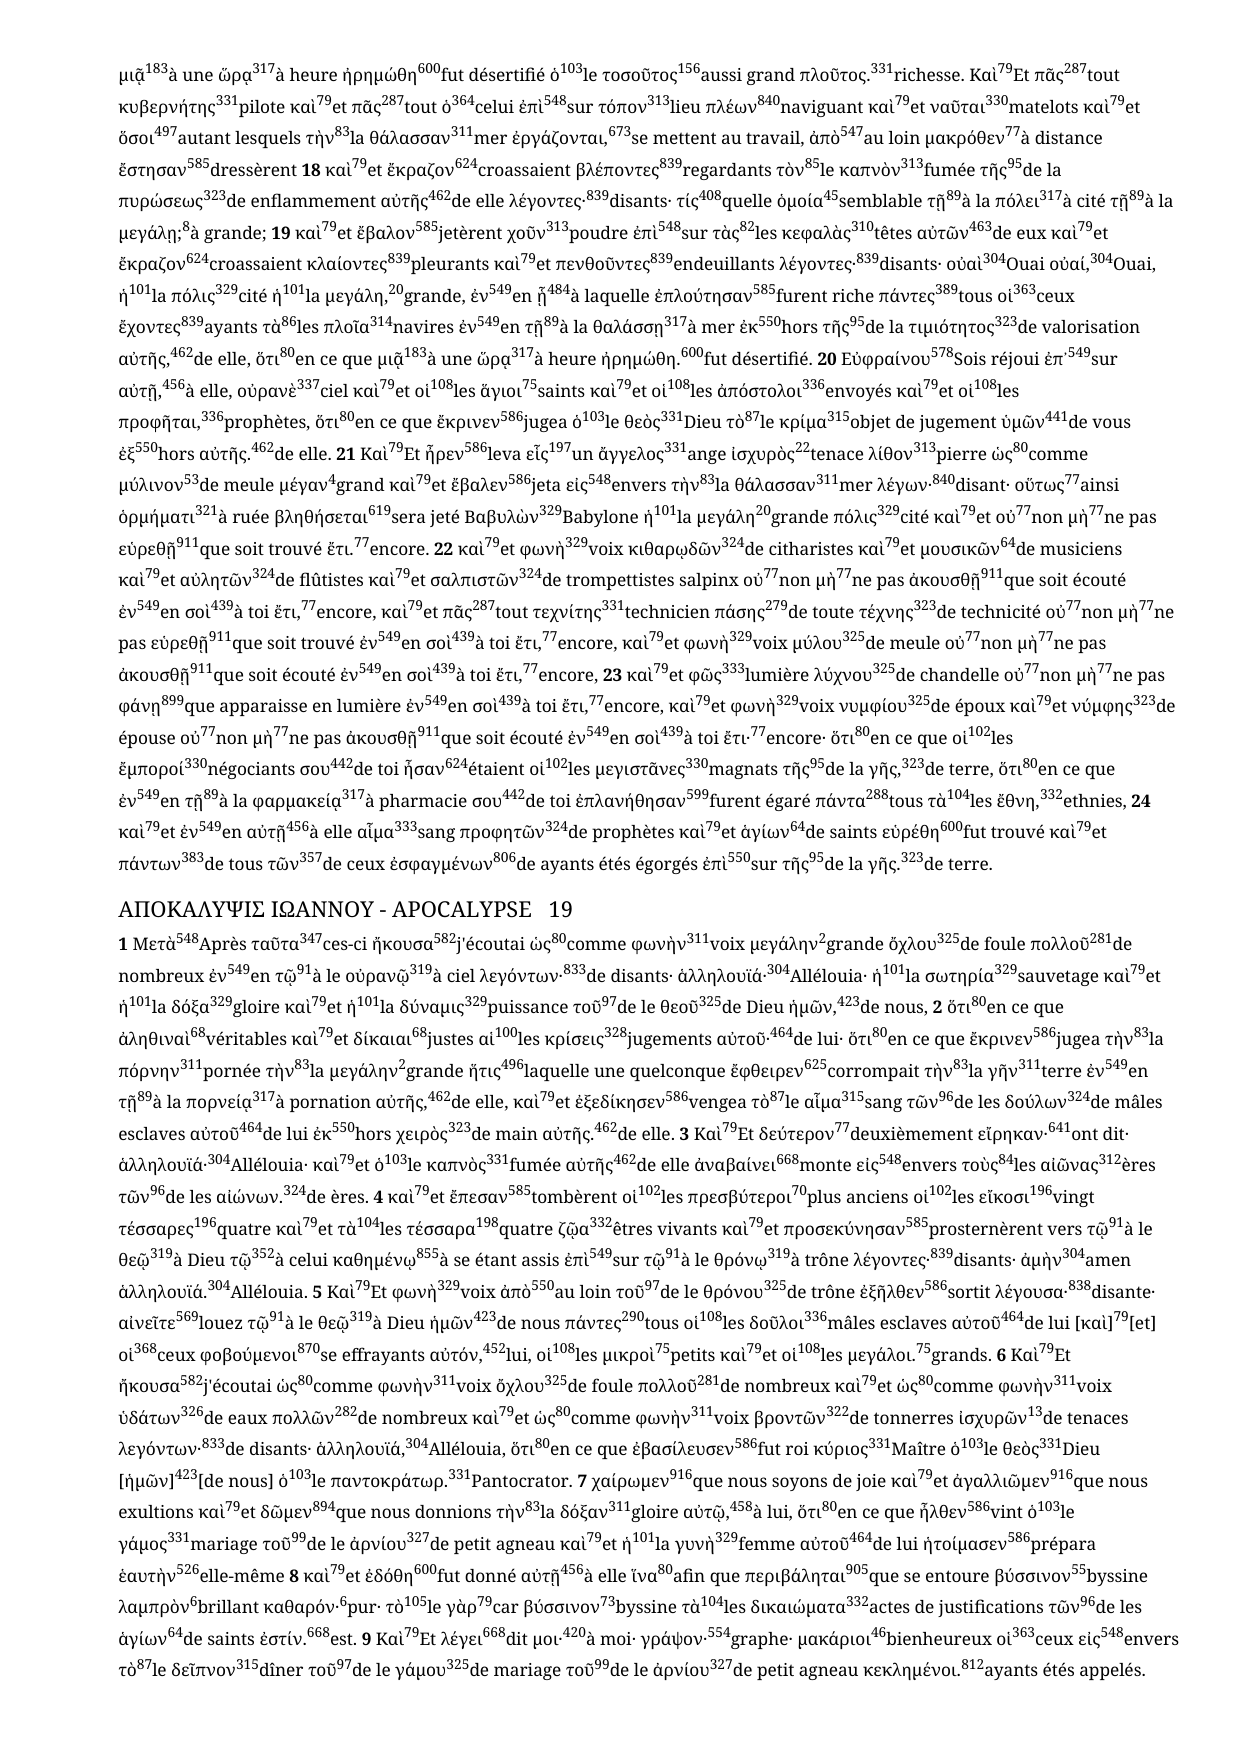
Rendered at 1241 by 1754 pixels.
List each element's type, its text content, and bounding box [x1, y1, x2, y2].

text 1 Μετὰ548Après ταῦτα347ces-ci εἶδον582je vis ἄλλον115autre ἄγγελον313ange καταβαίνοντα822descendant ἐκ550hors τοῦ97de le οὐρανοῦ325de ciel ἔχοντα822ayant ἐξουσίαν311autorité μεγάλην,2grande, καὶ79et ἡ101la γῆ329terre ἐφωτίσθη600fut illuminé ἐκ550hors τῆς95de la δόξης323de gloire αὐτοῦ.464de lui. 2 καὶ79et ἔκραξεν586croassa ἐν549en ἰσχυρᾷ8à tenace φωνῇ317à voix λέγων·840disant· ἔπεσεν586tomba ἔπεσεν586tomba Βαβυλὼν329Babylone ἡ101la μεγάλη,20grande, καὶ79et ἐγένετο592se devint κατοικητήριον333lieu d'habitat établi δαιμονίων326de démons καὶ79et φυλακὴ329gardiennage παντὸς283de tout πνεύματος327de souffle ἀκαθάρτου18de impur καὶ79et φυλακὴ329gardiennage παντὸς283de tout ὀρνέου327de oiseau ἀκαθάρτου18de impur [καὶ79[et φυλακὴ329gardiennage παντὸς384de tout θηρίου327de bête sauvage ἀκαθάρτου]18de impur] καὶ79et μεμισημένου,809de ayant été haï, 3 ὅτι80en ce que ἐκ550hors τοῦ97de le οἴνου325de vin τοῦ97de le θυμοῦ325de fureur τῆς95de la πορνείας323de pornation αὐτῆς462de elle πέπωκαν641ont bu πάντα288tous τὰ104les ἔθνη332ethnies καὶ79et οἱ102les βασιλεῖς330rois τῆς95de la γῆς323de terre μετ᾽550avec αὐτῆς462de elle ἐπόρνευσαν585pornèrent καὶ79et οἱ102les ἔμποροι330négociants τῆς95de la γῆς323de terre ἐκ550hors τῆς95de la δυνάμεως323de puissance τοῦ99de le στρήνους327de volupté αὐτῆς462de elle ἐπλούτησαν.585furent riche. 4 Καὶ79Et ἤκουσα582j'écoutai ἄλλην113autre φωνὴν311voix ἐκ550hors τοῦ97de le οὐρανοῦ325de ciel λέγουσαν·820disante· ἐξέλθατε553sortez ὁ109le λαός337peuple μου424de moi ἐξ550hors αὐτῆς462de elle ἵνα80afin que μὴ77ne pas συγκοινωνήσητε896que vous communiiez avec ταῖς88à les ἁμαρτίαις316à fautes αὐτῆς,462de elle, καὶ79et ἐκ550hors τῶν94de les πληγῶν322de coups αὐτῆς462de elle ἵνα80afin que μὴ77ne pas λάβητε,896que vous preniez, 5 ὅτι80en ce que ἐκολλήθησαν599furent collé αὐτῆς462de elle αἱ100les ἁμαρτίαι328fautes ἄχρι552jusqu'à l'extrémité τοῦ97de le οὐρανοῦ325de ciel καὶ79et ἐμνημόνευσεν586souvint ὁ103le θεὸς331Dieu τὰ86les ἀδικήματα314délits αὐτῆς.462de elle. 6 ἀπόδοτε553redonnez αὐτῇ456à elle ὡς80comme καὶ77aussi αὐτὴ467elle ἀπέδωκεν586redonna καὶ79et διπλώσατε553doublez τὰ86les διπλᾶ54doubles κατὰ548selon τὰ86les ἔργα314travaux αὐτῆς,462de elle, ἐν549en τῷ93à le ποτηρίῳ321à récipient à boire ᾧ488à lequel ἐκέρασεν586mélangea κεράσατε553mélangez αὐτῇ456à elle διπλοῦν,55double, 7 ὅσα481autant lesquels ἐδόξασεν586glorifia αὐτὴν526elle-même καὶ79et ἐστρηνίασεν,586jouit de volupté, τοσοῦτον346aussi grand δότε553donnez αὐτῇ456à elle βασανισμὸν313tourment καὶ79et πένθος.315deuil. ὅτι80en ce que ἐν549en τῇ89à la καρδίᾳ317à coeur αὐτῆς462de elle λέγει668dit ὅτι80en ce que κάθημαι670je me suis assis βασίλισσα329reine καὶ79et χήρα329veuve οὐκ77non εἰμὶ664je suis καὶ79et πένθος315deuil οὐ77non μὴ77ne pas ἴδω.895que je voie. 8 διὰ548par le fait de τοῦτο348ce-ci ἐν549en μιᾷ183à une ἡμέρᾳ317à journée ἥξουσιν605surgiront αἱ100les πληγαὶ328coups αὐτῆς,462de elle, θάνατος331trépas καὶ79et πένθος333deuil καὶ79et λιμός,331famine, καὶ79et ἐν549en πυρὶ321à feu κατακαυθήσεται,619sera brûlé complètement, ὅτι80en ce que ἰσχυρὸς47tenace κύριος331Maître ὁ103le θεὸς331Dieu ὁ364celui κρίνας721ayant jugé αὐτήν.450elle. 9 Καὶ79Et κλαύσονται611se pleureront καὶ79et κόψονται611se couperont ἐπ᾽548sur αὐτὴν450elle οἱ102les βασιλεῖς330rois τῆς95de la γῆς323de terre οἱ363ceux μετ᾽550avec αὐτῆς462de elle πορνεύσαντες720ayants pornés καὶ79et στρηνιάσαντες,720ayants jouis de volupté, ὅταν80lorsque le cas échéant βλέπωσιν920que regardent τὸν85le καπνὸν313fumée τῆς95de la πυρώσεως323de enflammement αὐτῆς,462de elle, 10 ἀπὸ547au loin μακρόθεν77à distance ἑστηκότες782ayants dressés διὰ548par le fait de τὸν85le φόβον313effroi τοῦ97de le βασανισμοῦ325de tourment αὐτῆς462de elle λέγοντες·839disants· οὐαὶ304Ouai οὐαί,304Ouai, ἡ107la πόλις335cité ἡ107la μεγάλη,25grande, Βαβυλὼν335Babylone ἡ107la πόλις335cité ἡ107la ἰσχυρά,25tenace, ὅτι80en ce que μιᾷ183à une ὥρᾳ317à heure ἦλθεν586vint ἡ101la κρίσις329jugement σου.442de toi. 11 Καὶ79Et οἱ102les ἔμποροι330négociants τῆς95de la γῆς323de terre κλαίουσιν667pleurent καὶ79et πενθοῦσιν667endeuillent ἐπ᾽548sur αὐτήν,450elle, ὅτι80en ce que τὸν85le γόμον313chargement αὐτῶν463de eux οὐδεὶς390aucun ἀγοράζει668achète à l'agora οὐκέτι77non plus 12 γόμον313chargement χρυσοῦ325de or καὶ79et ἀργύρου325de argent καὶ79et λίθου325de pierre τιμίου16de de valeur καὶ79et μαργαριτῶν324de perles καὶ79et βυσσίνου67de byssine καὶ79et πορφύρας323de porphyre καὶ79et σιρικοῦ67de sérique καὶ79et κοκκίνου,67de écarlate, καὶ79et πᾶν271tout ξύλον315bois θύϊνον6de thuya καὶ79et πᾶν271tout σκεῦος315ustensile ἐλεφάντινον6ivoire καὶ79et πᾶν271tout σκεῦος315ustensile ἐκ550hors ξύλου327de bois τιμιωτάτου18de très précieux καὶ79et χαλκοῦ325de cuivre καὶ79et σιδήρου325de fer καὶ79et μαρμάρου,325de marbre, 13 καὶ79et κιννάμωμον315cinnamome καὶ79et ἄμωμον315amome καὶ79et θυμιάματα314sacrifices de l'encens καὶ79et μύρον315onguent καὶ79et λίβανον313oliban καὶ79et οἶνον313vin καὶ79et ἔλαιον315huile d'olive καὶ79et σεμίδαλιν311fleur de farine καὶ79et σῖτον313froment καὶ79et κτήνη314bêtes de montures καὶ79et πρόβατα,314brebis, καὶ79et ἵππων324de chevaux καὶ79et ῥεδῶν322de chars καὶ79et σωμάτων,326de corps, καὶ79et ψυχὰς310âmes ἀνθρώπων.324de êtres humains. 14 καὶ79et ἡ101la ὀπώρα329saison du fruit σου442de toi τῆς95de la ἐπιθυμίας323de désir en fureur τῆς95de la ψυχῆς323de âme ἀπῆλθεν586éloigna ἀπὸ550au loin σοῦ,442de toi, καὶ79et πάντα288tous τὰ104les λιπαρὰ72huileux καὶ79et τὰ104les λαμπρὰ72brillants ἀπώλετο592se perdit au loin ἀπὸ550au loin σοῦ442de toi καὶ79et οὐκέτι77non plus οὐ77non μὴ77ne pas αὐτὰ453eux εὑρήσουσιν.605trouveront. 15 Οἱ102Les ἔμποροι330négociants τούτων359de ces-ci οἱ363ceux πλουτήσαντες720ayants étés riche ἀπ᾽550au loin αὐτῆς462de elle ἀπὸ547au loin μακρόθεν77à distance στήσονται611se dresseront διὰ548par le fait de τὸν85le φόβον313effroi τοῦ97de le βασανισμοῦ325de tourment αὐτῆς462de elle κλαίοντες839pleurants καὶ79et πενθοῦντες839endeuillants 16 λέγοντες·839disants· οὐαὶ304Ouai οὐαί,304Ouai, ἡ107la πόλις335cité ἡ107la μεγάλη,25grande, ἡ367celle περιβεβλημένη816ayante étée entourée βύσσινον55byssine καὶ79et πορφυροῦν55de porphyre καὶ79et κόκκινον55écarlate καὶ79et κεχρυσωμένη816ayante étée dorée [ἐν]549[en] χρυσίῳ321à objet d'or καὶ79et λίθῳ319à pierre τιμίῳ10à de valeur καὶ79et μαργαρίτῃ,319à perle, 17 ὅτι80en ce que μιᾷ183à une ὥρᾳ317à heure ἠρημώθη600fut désertifié ὁ103le τοσοῦτος156aussi grand πλοῦτος.331richesse. Καὶ79Et πᾶς287tout κυβερνήτης331pilote καὶ79et πᾶς287tout ὁ364celui ἐπὶ548sur τόπον313lieu πλέων840naviguant καὶ79et ναῦται330matelots καὶ79et ὅσοι497autant lesquels τὴν83la θάλασσαν311mer ἐργάζονται,673se mettent au travail, ἀπὸ547au loin μακρόθεν77à distance ἔστησαν585dressèrent 18 καὶ79et ἔκραζον624croassaient βλέποντες839regardants τὸν85le καπνὸν313fumée τῆς95de la πυρώσεως323de enflammement αὐτῆς462de elle λέγοντες·839disants· τίς408quelle ὁμοία45semblable τῇ89à la πόλει317à cité τῇ89à la μεγάλῃ;8à grande; 19 καὶ79et ἔβαλον585jetèrent χοῦν313poudre ἐπὶ548sur τὰς82les κεφαλὰς310têtes αὐτῶν463de eux καὶ79et ἔκραζον624croassaient κλαίοντες839pleurants καὶ79et πενθοῦντες839endeuillants λέγοντες·839disants· οὐαὶ304Ouai οὐαί,304Ouai, ἡ101la πόλις329cité ἡ101la μεγάλη,20grande, ἐν549en ᾗ484à laquelle ἐπλούτησαν585furent riche πάντες389tous οἱ363ceux ἔχοντες839ayants τὰ86les πλοῖα314navires ἐν549en τῇ89à la θαλάσσῃ317à mer ἐκ550hors τῆς95de la τιμιότητος323de valorisation αὐτῆς,462de elle, ὅτι80en ce que μιᾷ183à une ὥρᾳ317à heure ἠρημώθη.600fut désertifié. 20 Εὐφραίνου578Sois réjoui ἐπ᾽549sur αὐτῇ,456à elle, οὐρανὲ337ciel καὶ79et οἱ108les ἅγιοι75saints καὶ79et οἱ108les ἀπόστολοι336envoyés καὶ79et οἱ108les προφῆται,336prophètes, ὅτι80en ce que ἔκρινεν586jugea ὁ103le θεὸς331Dieu τὸ87le κρίμα315objet de jugement ὑμῶν441de vous ἐξ550hors αὐτῆς.462de elle. 21 Καὶ79Et ἦρεν586leva εἷς197un ἄγγελος331ange ἰσχυρὸς22tenace λίθον313pierre ὡς80comme μύλινον53de meule μέγαν4grand καὶ79et ἔβαλεν586jeta εἰς548envers τὴν83la θάλασσαν311mer λέγων·840disant· οὕτως77ainsi ὁρμήματι321à ruée βληθήσεται619sera jeté Βαβυλὼν329Babylone ἡ101la μεγάλη20grande πόλις329cité καὶ79et οὐ77non μὴ77ne pas εὑρεθῇ911que soit trouvé ἔτι.77encore. 22 καὶ79et φωνὴ329voix κιθαρῳδῶν324de citharistes καὶ79et μουσικῶν64de musiciens καὶ79et αὐλητῶν324de flûtistes καὶ79et σαλπιστῶν324de trompettistes salpinx οὐ77non μὴ77ne pas ἀκουσθῇ911que soit écouté ἐν549en σοὶ439à toi ἔτι,77encore, καὶ79et πᾶς287tout τεχνίτης331technicien πάσης279de toute τέχνης323de technicité οὐ77non μὴ77ne pas εὑρεθῇ911que soit trouvé ἐν549en σοὶ439à toi ἔτι,77encore, καὶ79et φωνὴ329voix μύλου325de meule οὐ77non μὴ77ne pas ἀκουσθῇ911que soit écouté ἐν549en σοὶ439à toi ἔτι,77encore, 23 καὶ79et φῶς333lumière λύχνου325de chandelle οὐ77non μὴ77ne pas φάνῃ899que apparaisse en lumière ἐν549en σοὶ439à toi ἔτι,77encore, καὶ79et φωνὴ329voix νυμφίου325de époux καὶ79et νύμφης323de épouse οὐ77non μὴ77ne pas ἀκουσθῇ911que soit écouté ἐν549en σοὶ439à toi ἔτι·77encore· ὅτι80en ce que οἱ102les ἔμποροί330négociants σου442de toi ἦσαν624étaient οἱ102les μεγιστᾶνες330magnats τῆς95de la γῆς,323de terre, ὅτι80en ce que ἐν549en τῇ89à la φαρμακείᾳ317à pharmacie σου442de toi ἐπλανήθησαν599furent égaré πάντα288tous τὰ104les ἔθνη,332ethnies, 24 καὶ79et ἐν549en αὐτῇ456à elle αἷμα333sang προφητῶν324de prophètes καὶ79et ἁγίων64de saints εὑρέθη600fut trouvé καὶ79et πάντων383de tous τῶν357de ceux ἐσφαγμένων806de ayants étés égorgés ἐπὶ550sur τῆς95de la γῆς.323de terre. [118, 59, 1181, 876]
text ΑΠΟΚΑΛΥΨΙΣ ΙΩΑΝΝΟΥ - APOCALYPSE 19 [118, 894, 1181, 924]
text 1 Μετὰ548Après ταῦτα347ces-ci ἤκουσα582j'écoutai ὡς80comme φωνὴν311voix μεγάλην2grande ὄχλου325de foule πολλοῦ281de nombreux ἐν549en τῷ91à le οὐρανῷ319à ciel λεγόντων·833de disants· ἁλληλουϊά·304Allélouia· ἡ101la σωτηρία329sauvetage καὶ79et ἡ101la δόξα329gloire καὶ79et ἡ101la δύναμις329puissance τοῦ97de le θεοῦ325de Dieu ἡμῶν,423de nous, 2 ὅτι80en ce que ἀληθιναὶ68véritables καὶ79et δίκαιαι68justes αἱ100les κρίσεις328jugements αὐτοῦ·464de lui· ὅτι80en ce que ἔκρινεν586jugea τὴν83la πόρνην311pornée τὴν83la μεγάλην2grande ἥτις496laquelle une quelconque ἔφθειρεν625corrompait τὴν83la γῆν311terre ἐν549en τῇ89à la πορνείᾳ317à pornation αὐτῆς,462de elle, καὶ79et ἐξεδίκησεν586vengea τὸ87le αἷμα315sang τῶν96de les δούλων324de mâles esclaves αὐτοῦ464de lui ἐκ550hors χειρὸς323de main αὐτῆς.462de elle. 3 Καὶ79Et δεύτερον77deuxièmement εἴρηκαν·641ont dit· ἁλληλουϊά·304Allélouia· καὶ79et ὁ103le καπνὸς331fumée αὐτῆς462de elle ἀναβαίνει668monte εἰς548envers τοὺς84les αἰῶνας312ères τῶν96de les αἰώνων.324de ères. 4 καὶ79et ἔπεσαν585tombèrent οἱ102les πρεσβύτεροι70plus anciens οἱ102les εἴκοσι196vingt τέσσαρες196quatre καὶ79et τὰ104les τέσσαρα198quatre ζῷα332êtres vivants καὶ79et προσεκύνησαν585prosternèrent vers τῷ91à le θεῷ319à Dieu τῷ352à celui καθημένῳ855à se étant assis ἐπὶ549sur τῷ91à le θρόνῳ319à trône λέγοντες·839disants· ἀμὴν304amen ἁλληλουϊά.304Allélouia. 5 Καὶ79Et φωνὴ329voix ἀπὸ550au loin τοῦ97de le θρόνου325de trône ἐξῆλθεν586sortit λέγουσα·838disante· αἰνεῖτε569louez τῷ91à le θεῷ319à Dieu ἡμῶν423de nous πάντες290tous οἱ108les δοῦλοι336mâles esclaves αὐτοῦ464de lui [καὶ]79[et] οἱ368ceux φοβούμενοι870se effrayants αὐτόν,452lui, οἱ108les μικροὶ75petits καὶ79et οἱ108les μεγάλοι.75grands. 6 Καὶ79Et ἤκουσα582j'écoutai ὡς80comme φωνὴν311voix ὄχλου325de foule πολλοῦ281de nombreux καὶ79et ὡς80comme φωνὴν311voix ὑδάτων326de eaux πολλῶν282de nombreux καὶ79et ὡς80comme φωνὴν311voix βροντῶν322de tonnerres ἰσχυρῶν13de tenaces λεγόντων·833de disants· ἁλληλουϊά,304Allélouia, ὅτι80en ce que ἐβασίλευσεν586fut roi κύριος331Maître ὁ103le θεὸς331Dieu [ἡμῶν]423[de nous] ὁ103le παντοκράτωρ.331Pantocrator. 7 χαίρωμεν916que nous soyons de joie καὶ79et ἀγαλλιῶμεν916que nous exultions καὶ79et δῶμεν894que nous donnions τὴν83la δόξαν311gloire αὐτῷ,458à lui, ὅτι80en ce que ἦλθεν586vint ὁ103le γάμος331mariage τοῦ99de le ἀρνίου327de petit agneau καὶ79et ἡ101la γυνὴ329femme αὐτοῦ464de lui ἡτοίμασεν586prépara ἑαυτὴν526elle-même 8 καὶ79et ἐδόθη600fut donné αὐτῇ456à elle ἵνα80afin que περιβάληται905que se entoure βύσσινον55byssine λαμπρὸν6brillant καθαρόν·6pur· τὸ105le γὰρ79car βύσσινον73byssine τὰ104les δικαιώματα332actes de justifications τῶν96de les ἁγίων64de saints ἐστίν.668est. 9 Καὶ79Et λέγει668dit μοι·420à moi· γράψον·554graphe· μακάριοι46bienheureux οἱ363ceux εἰς548envers τὸ87le δεῖπνον315dîner τοῦ97de le γάμου325de mariage τοῦ99de le ἀρνίου327de petit agneau κεκλημένοι.812ayants étés appelés. καὶ79et λέγει668dit μοι·420à moi· οὗτοι155ceux-ci οἱ102les λόγοι330discours ἀληθινοὶ46véritables τοῦ97de le θεοῦ325de Dieu εἰσιν.667sont. 10 καὶ79et ἔπεσα582je tombai ἔμπροσθεν552en devers τῶν96de les ποδῶν324de pieds αὐτοῦ464de lui προσκυνῆσαι681prosterner vers αὐτῷ.458à lui. καὶ79et λέγει668dit μοι·420à moi· ὅρα570vois μή·77ne pas· σύνδουλός331co-esclave σού442de toi εἰμι664je suis καὶ79et τῶν96de les ἀδελφῶν324de frères σου442de toi τῶν357de ceux ἐχόντων833de ayants τὴν83la μαρτυρίαν311témoignation Ἰησοῦ·325de Iésous· τῷ91à le θεῷ319à Dieu προσκύνησον.554prosterne vers. ἡ101la γὰρ79car μαρτυρία329témoignation Ἰησοῦ325de Iésous ἐστιν668est τὸ105le πνεῦμα333souffle τῆς95de la προφητείας.323de prophétie. 11 Καὶ79Et εἶδον582je vis τὸν85le οὐρανὸν313ciel ἠνεῳγμένον,796ayant été ouvert, καὶ79et ἰδοὺ306voici ἵππος331cheval λευκὸς22blanc καὶ79et ὁ364celui καθήμενος867se étant assis ἐπ᾽548sur αὐτὸν452lui πιστὸς71croyable καλούμενος891étant appelé καὶ79et ἀληθινός,71véritable, καὶ79et ἐν549en δικαιοσύνῃ317à justice κρίνει668juge καὶ79et πολεμεῖ.668guerroie. 12 οἱ102les δὲ78cependant ὀφθαλμοὶ330yeux αὐτοῦ464de lui [ὡς]80[comme] φλὸξ329flamme πυρός,327de feu, καὶ79et ἐπὶ548sur τὴν83la κεφαλὴν311tête αὐτοῦ464de lui διαδήματα332diadèmes πολλά,288nombreux, ἔχων840ayant ὄνομα315nom γεγραμμένον798ayant été graphé ὃ482lequel οὐδεὶς390aucun οἶδεν642a su εἰ551si μὴ77ne pas αὐτός,469lui, 13 καὶ79et περιβεβλημένος813ayant été entouré ἱμάτιον315himation βεβαμμένον798ayant été trempé αἵματι,321à sang, καὶ79et κέκληται654a été appelé τὸ105le ὄνομα333nom αὐτοῦ464de lui ὁ103le λόγος331discours τοῦ97de le θεοῦ.325de Dieu. 14 Καὶ79Et τὰ104les στρατεύματα332troupes de soldats [τὰ]86[les] ἐν549en τῷ91à le οὐρανῷ319à ciel ἠκολούθει625suivait αὐτῷ458à lui ἐφ᾽549sur ἵπποις318à chevaux λευκοῖς,9à blancs, ἐνδεδυμένοι791se ayants envêtus βύσσινον55byssine λευκὸν6blanc καὶ79et καθαρόν.6pur. 15 καὶ79et ἐκ550hors τοῦ99de le στόματος327de bouche αὐτοῦ464de lui ἐκπορεύεται674se va au dehors ῥομφαία329rhomphaia ὀξεῖα,20acérée, ἵνα80afin que ἐν549en αὐτῇ456à elle πατάξῃ899que percute τὰ86les ἔθνη,314ethnies, καὶ79et αὐτὸς469lui ποιμανεῖ606bergera αὐτοὺς451eux ἐν549en ῥάβδῳ317à bâton σιδηρᾷ,8à de fer, καὶ79et αὐτὸς469lui πατεῖ668piétine τὴν83la ληνὸν311pressoir τοῦ97de le οἴνου325de vin τοῦ97de le θυμοῦ325de fureur τῆς95de la ὀργῆς323de colère τοῦ97de le θεοῦ325de Dieu τοῦ97de le παντοκράτορος,325de Pantocrator, 16 καὶ79et ἔχει668a ἐπὶ548sur τὸ247le ἱμάτιον315himation καὶ79et ἐπὶ548sur τὸν85le μηρὸν313cuisse αὐτοῦ464de lui ὄνομα315nom γεγραμμένον·798ayant été graphé· Βασιλεὺς331Roi βασιλέων324de rois καὶ79et κύριος331Maître κυρίων.324de Maîtres. 17 Καὶ79Et εἶδον582je vis ἕνα179un ἄγγελον313ange ἑστῶτα770ayant dressé ἐν549en τῷ91à le ἡλίῳ319à soleil καὶ79et ἔκραξεν586croassa [ἐν]549[en] φωνῇ317à voix μεγάλῃ8à grande λέγων840disant πᾶσιν276à tous τοῖς92à les ὀρνέοις320à oiseaux τοῖς353à ces πετομένοις856à se volants ἐν549en μεσουρανήματι·321à milieu du ciel· Δεῦτε305Venez ici συνάχθητε562soyez menés ensemble εἰς548envers τὸ87le δεῖπνον315dîner τὸ87le μέγα6grand τοῦ97de le θεοῦ325de Dieu 18 ἵνα80afin que φάγητε896que vous mangiez σάρκας310chairs βασιλέων324de rois καὶ79et σάρκας310chairs χιλιάρχων324de chiliarques καὶ79et σάρκας310chairs ἰσχυρῶν64de tenaces καὶ79et σάρκας310chairs ἵππων324de chevaux καὶ79et τῶν357de ceux καθημένων860de se étants assis ἐπ᾽550sur αὐτοῖς459à eux καὶ79et σάρκας310chairs πάντων280de tous ἐλευθέρων64de libres τε79en outre καὶ79et δούλων324de mâles esclaves καὶ79et μικρῶν64de petits καὶ79et μεγάλων.64de grands. 19 Καὶ79Et εἶδον582je vis τὸ87le θηρίον315bête sauvage καὶ79et τοὺς84les βασιλεῖς312rois τῆς95de la γῆς323de terre καὶ79et τὰ86les στρατεύματα314troupes de soldats αὐτῶν463de eux συνηγμένα797ayants étés menés ensemble ποιῆσαι681faire τὸν85le πόλεμον313guerre μετὰ550avec τοῦ358de celui καθημένου861de se étant assis ἐπὶ550sur τοῦ97de le ἵππου325de cheval καὶ79et μετὰ550avec τοῦ99de le στρατεύματος327de troupe de soldats αὐτοῦ.464de lui. 20 καὶ79et ἐπιάσθη600fut saisi τὸ105le θηρίον333bête sauvage καὶ79et μετ᾽550avec αὐτοῦ466de lui ὁ103le ψευδοπροφήτης331faux prophète ὁ364celui ποιήσας721ayant fait τὰ86les σημεῖα314signes ἐνώπιον552en devant αὐτοῦ,466de lui, ἐν549en οἷς487à lesquels ἐπλάνησεν586égara τοὺς345ceux λαβόντας706ayants pris τὸ87le χάραγμα315gravure τοῦ99de le θηρίου327de bête sauvage καὶ79et τοὺς345ceux προσκυνοῦντας821prosternants vers τῇ89à la εἰκόνι317à icône αὐτοῦ·466de lui· ζῶντες839vivants ἐβλήθησαν599furent jeté οἱ102les δύο70deux εἰς548envers τὴν83la λίμνην311lac τοῦ99de le πυρὸς327de feu τῆς356de celle καιομένης883de étante allumée ἐν549en θείῳ.321à soufre. 21 καὶ79et οἱ102les λοιποὶ389restants ἀπεκτάνθησαν599furent tué catégoriquement ἐν549en τῇ89à la ῥομφαίᾳ317à rhomphaia τοῦ358de celui καθημένου861de se étant assis ἐπὶ550sur τοῦ97de le ἵππου325de cheval τῇ350à celle ἐξελθούσῃ711à ayante sortie ἐκ550hors τοῦ99de le στόματος327de bouche αὐτοῦ,464de lui, καὶ79et πάντα288tous τὰ104les ὄρνεα332oiseaux ἐχορτάσθησαν599furent fourragé ἐκ550hors τῶν94de les σαρκῶν322de chairs αὐτῶν.463de eux. [118, 928, 1181, 1682]
